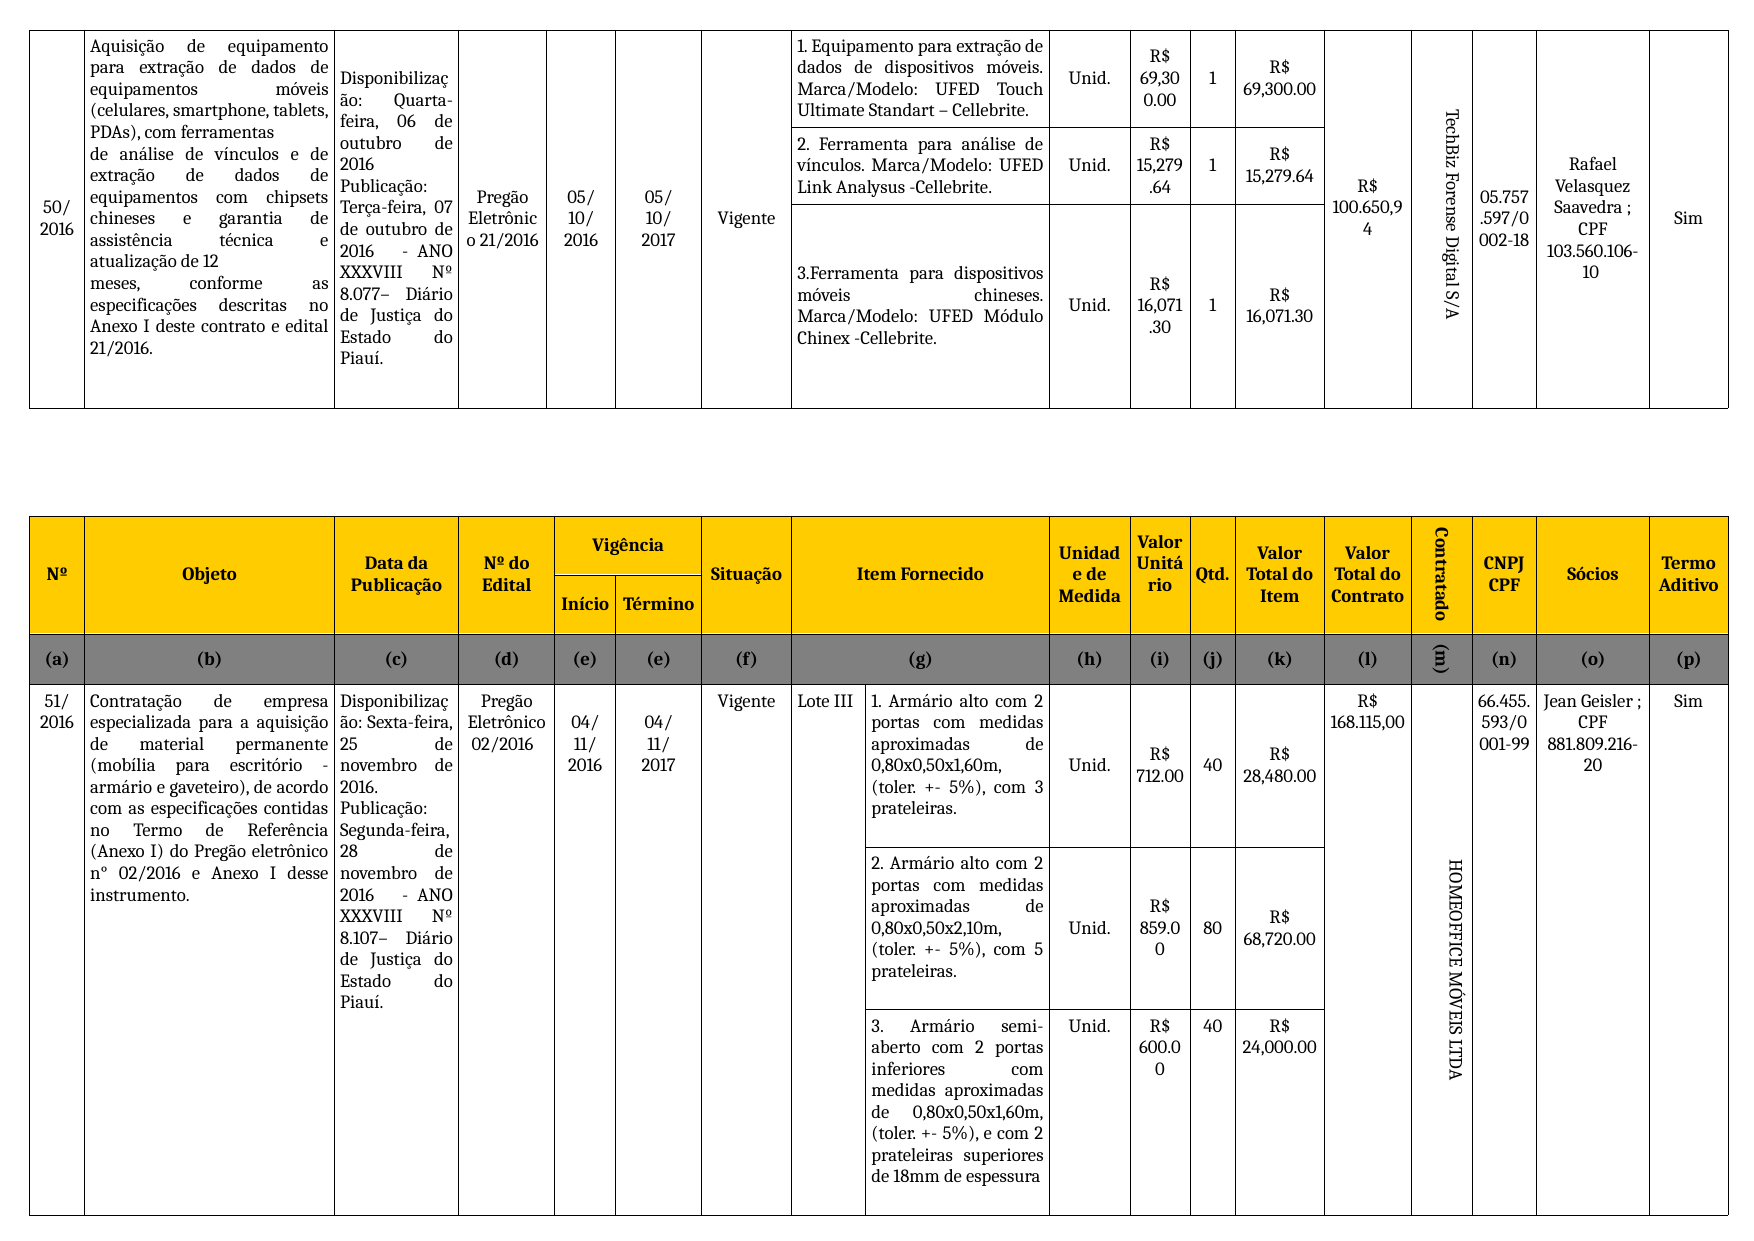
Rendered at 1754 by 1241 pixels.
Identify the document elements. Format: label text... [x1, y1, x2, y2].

table_cell Jean Geisler ; CPF 881.809.216-20 [1537, 685, 1649, 1215]
table_cell Rafael Velasquez Saavedra ; CPF 103.560.106-10 [1537, 31, 1649, 408]
table_cell Pregão Eletrônico 02/2016 [459, 685, 554, 1215]
table_cell Disponibilização: Sexta-feira, 25 de novembro de 2016. Publicação: Segunda-feira, 28 de novembro de 2016 - ANO XXXVIII Nº 8.107– Diário de Justiça do Estado do Piauí. [335, 685, 458, 1215]
table_cell (c) [335, 635, 458, 684]
table_cell (e) [555, 635, 615, 684]
table_header Valor Total do Contrato [1325, 517, 1411, 633]
table_header Objeto [85, 517, 334, 633]
table_cell 1. Equipamento para extração de dados de dispositivos móveis. Marca/Modelo: UFED Touch Ultimate Standart – Cellebrite. [792, 31, 1049, 127]
table_cell (d) [459, 635, 554, 684]
table_cell (n) [1473, 635, 1536, 684]
table_cell R$ 100.650,94 [1325, 31, 1411, 408]
table_cell (l) [1325, 635, 1411, 684]
table_cell R$ 69.300,00 [1236, 31, 1324, 127]
table_header Valor Total do Item [1236, 517, 1324, 633]
table_header Unidade de Medida [1050, 517, 1130, 633]
table_cell (o) [1537, 635, 1649, 684]
table_header Data da Publicação [335, 517, 458, 633]
table_cell (b) [85, 635, 334, 684]
table_cell 1 [1191, 205, 1235, 408]
table_header Item Fornecido [792, 517, 1049, 633]
table_cell R$ 16.071,30 [1131, 205, 1190, 408]
table_header Contratado [1412, 517, 1472, 633]
table_cell 2. Armário alto com 2 portas com medidas aproximadas de 0,80x0,50x2,10m, (toler. +- 5%), com 5 prateleiras. [866, 848, 1049, 1009]
table_cell R$ 28.480,00 [1236, 685, 1324, 847]
table_cell R$ 24.000,00 [1236, 1010, 1324, 1215]
table_cell (g) [792, 635, 1049, 684]
table_cell 05.757.597/0002-18 [1473, 31, 1536, 408]
table_cell Unid. [1050, 848, 1130, 1009]
table_cell R$ 69.300,00 [1131, 31, 1190, 127]
table_header Valor Unitário [1131, 517, 1190, 633]
table_cell R$ 68.720,00 [1236, 848, 1324, 1009]
table_header CNPJ CPF [1473, 517, 1536, 633]
table_cell Aquisição de equipamento para extração de dados de equipamentos móveis (celulares, smartphone, tablets, PDAs), com ferramentas de análise de vínculos e de extração de dados de equipamentos com chipsets chineses e garantia de assistência técnica e atualização de 12 meses, conforme as especificações descritas no Anexo I deste contrato e edital 21/2016. [85, 31, 334, 408]
table_cell (p) [1650, 635, 1728, 684]
table_cell Unid. [1050, 205, 1130, 408]
table_cell Vigente [702, 31, 791, 408]
table_header Qtd. [1191, 517, 1235, 633]
table_cell 50/ 2016 [30, 31, 84, 408]
table_header Vigência [555, 517, 701, 574]
table_cell 66.455.593/0001-99 [1473, 685, 1536, 1215]
table_cell Unid. [1050, 685, 1130, 847]
table_cell 3.Ferramenta para dispositivos móveis chineses. Marca/Modelo: UFED Módulo Chinex -Cellebrite. [792, 205, 1049, 408]
table_cell R$ 712,00 [1131, 685, 1190, 847]
table_header Nº do Edital [459, 517, 554, 633]
table_cell 40 [1191, 1010, 1235, 1215]
table_cell 80 [1191, 848, 1235, 1009]
table_cell (k) [1236, 635, 1324, 684]
table_cell Disponibilização: Quarta-feira, 06 de outubro de 2016 Publicação: Terça-feira, 07 de outubro de 2016 - ANO XXXVIII Nº 8.077– Diário de Justiça do Estado do Piauí. [335, 31, 458, 408]
table_cell 40 [1191, 685, 1235, 847]
table_cell Sim [1650, 685, 1728, 1215]
table_cell 05/ 10/ 2016 [547, 31, 615, 408]
table_cell 04/ 11/ 2017 [616, 685, 701, 1215]
table_cell Término [616, 576, 701, 633]
table_cell HOMEOFFICE MÓVEIS LTDA [1412, 685, 1472, 1215]
table_cell R$ 15.279,64 [1131, 128, 1190, 203]
table_cell Unid. [1050, 31, 1130, 127]
table_cell R$ 16.071,30 [1236, 205, 1324, 408]
table_cell (j) [1191, 635, 1235, 684]
table_cell R$ 15.279,64 [1236, 128, 1324, 203]
table_cell 04/ 11/ 2016 [555, 685, 615, 1215]
table_cell Início [555, 576, 615, 633]
table_header Sócios [1537, 517, 1649, 633]
table_cell 05/ 10/ 2017 [616, 31, 701, 408]
table_cell Unid. [1050, 128, 1130, 203]
table_cell 3. Armário semi-aberto com 2 portas inferiores com medidas aproximadas de 0,80x0,50x1,60m, (toler. +- 5%), e com 2 prateleiras superiores de 18mm de espessura [866, 1010, 1049, 1215]
table_cell 2. Ferramenta para análise de vínculos. Marca/Modelo: UFED Link Analysus -Cellebrite. [792, 128, 1049, 203]
table_cell R$ 859,00 [1131, 848, 1190, 1009]
table_cell 51/ 2016 [30, 685, 84, 1215]
table_cell (m) [1412, 635, 1472, 684]
table_cell Vigente [702, 685, 791, 1215]
table_cell Contratação de empresa especializada para a aquisição de material permanente (mobília para escritório - armário e gaveteiro), de acordo com as especificações contidas no Termo de Referência (Anexo I) do Pregão eletrônico n° 02/2016 e Anexo I desse instrumento. [85, 685, 334, 1215]
table_cell Sim [1650, 31, 1728, 408]
table_cell Lote III [792, 685, 865, 1215]
table_header Situação [702, 517, 791, 633]
table_cell (e) [616, 635, 701, 684]
table_cell Unid. [1050, 1010, 1130, 1215]
table_cell 1. Armário alto com 2 portas com medidas aproximadas de 0,80x0,50x1,60m, (toler. +- 5%), com 3 prateleiras. [866, 685, 1049, 847]
table_cell (f) [702, 635, 791, 684]
table_cell (a) [30, 635, 84, 684]
table_cell R$ 600,00 [1131, 1010, 1190, 1215]
table_header Termo Aditivo [1650, 517, 1728, 633]
table_cell R$ 168.115,00 [1325, 685, 1411, 1215]
table_cell TechBiz Forense Digital S/A [1412, 31, 1472, 408]
table_cell (i) [1131, 635, 1190, 684]
table_cell Pregão Eletrônico 21/2016 [459, 31, 546, 408]
table_header Nº [30, 517, 84, 633]
table_cell 1 [1191, 128, 1235, 203]
table_cell 1 [1191, 31, 1235, 127]
table_cell (h) [1050, 635, 1130, 684]
